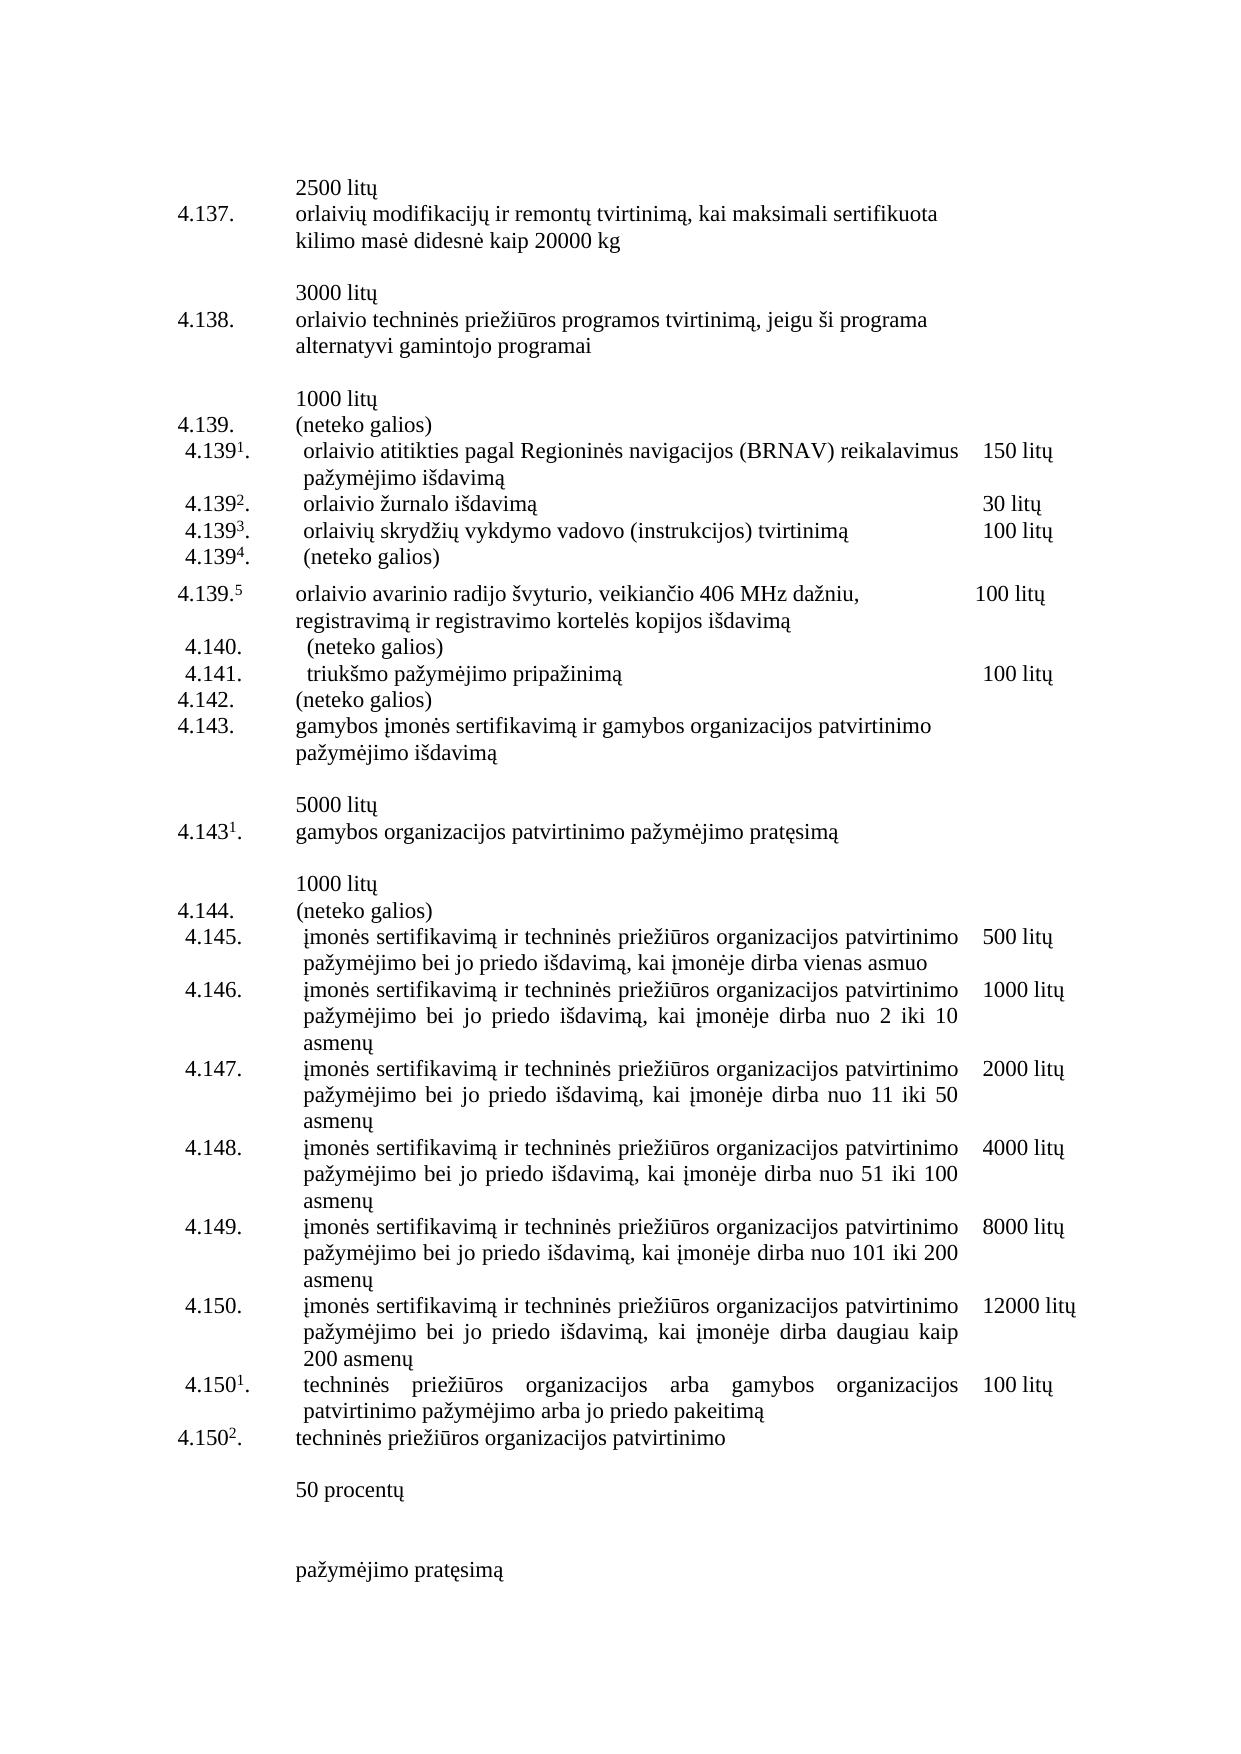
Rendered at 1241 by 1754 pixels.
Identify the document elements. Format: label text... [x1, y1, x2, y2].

text 4.138. orlaivio techninės priežiūros programos tvirtinimą, jeigu ši programa alternatyvi gamintojo programai 1000 litų [177, 306, 945, 411]
table_cell įmonės sertifikavimą ir techninės priežiūros organizacijos patvirtinimo pažymėjimo bei jo priedo išdavimą, kai įmonėje dirba daugiau kaip 200 asmenų [292, 1292, 971, 1371]
table_header [971, 633, 1144, 659]
table_cell įmonės sertifikavimą ir techninės priežiūros organizacijos patvirtinimo pažymėjimo bei jo priedo išdavimą, kai įmonėje dirba nuo 51 iki 100 asmenų [292, 1134, 971, 1213]
table_cell [971, 543, 1144, 569]
table_cell orlaivio žurnalo išdavimą [292, 490, 971, 517]
table_cell įmonės sertifikavimą ir techninės priežiūros organizacijos patvirtinimo pažymėjimo bei jo priedo išdavimą, kai įmonėje dirba nuo 2 iki 10 asmenų [292, 976, 971, 1055]
text 2500 litų [177, 148, 945, 200]
text registravimą ir registravimo kortelės kopijos išdavimą [162, 607, 1122, 633]
table_header 4.145. [174, 923, 292, 976]
table_cell 4.147. [174, 1055, 292, 1134]
table_cell techninės priežiūros organizacijos arba gamybos organizacijos patvirtinimo pažymėjimo arba jo priedo pakeitimą [292, 1371, 971, 1424]
text 4.1502. techninės priežiūros organizacijos patvirtinimo 50 procentų [177, 1424, 945, 1503]
table_header 150 litų [971, 438, 1144, 490]
table_cell 4.1501. [174, 1371, 292, 1424]
table_cell 12000 litų [971, 1292, 1144, 1371]
table_cell 4.150. [174, 1292, 292, 1371]
table_cell 2000 litų [971, 1055, 1144, 1134]
table_cell 4.149. [174, 1213, 292, 1292]
table_cell įmonės sertifikavimą ir techninės priežiūros organizacijos patvirtinimo pažymėjimo bei jo priedo išdavimą, kai įmonėje dirba nuo 101 iki 200 asmenų [292, 1213, 971, 1292]
table_cell triukšmo pažymėjimo pripažinimą [292, 660, 971, 686]
table_cell orlaivių skrydžių vykdymo vadovo (instrukcijos) tvirtinimą [292, 517, 971, 543]
table_cell 4.1392. [174, 490, 292, 517]
text 4.139.5 orlaivio avarinio radijo švyturio, veikiančio 406 MHz dažniu, 100 litų [177, 569, 1122, 607]
table_cell (neteko galios) [292, 543, 971, 569]
table_cell 100 litų [971, 517, 1144, 543]
table_cell 4.148. [174, 1134, 292, 1213]
table_cell 30 litų [971, 490, 1144, 517]
text pažymėjimo pratęsimą [177, 1503, 945, 1582]
table_header orlaivio atitikties pagal Regioninės navigacijos (BRNAV) reikalavimus pažymėjimo išdavimą [292, 438, 971, 490]
text 4.139. (neteko galios) [177, 411, 945, 438]
table_cell 100 litų [971, 1371, 1144, 1424]
text 4.142. (neteko galios) [177, 686, 945, 712]
table_header 500 litų [971, 923, 1144, 976]
table_cell 4.141. [174, 660, 292, 686]
table_header įmonės sertifikavimą ir techninės priežiūros organizacijos patvirtinimo pažymėjimo bei jo priedo išdavimą, kai įmonėje dirba vienas asmuo [292, 923, 971, 976]
text 4.143. gamybos įmonės sertifikavimą ir gamybos organizacijos patvirtinimo pažymėjimo išdavimą 5000 litų [177, 712, 945, 818]
table_cell 4.1393. [174, 517, 292, 543]
table_cell 1000 litų [971, 976, 1144, 1055]
table_cell 4.1394. [174, 543, 292, 569]
table_header (neteko galios) [292, 633, 971, 659]
table_cell 4.146. [174, 976, 292, 1055]
list (neteko galios) [177, 897, 945, 923]
table_cell 4000 litų [971, 1134, 1144, 1213]
text 4.1431. gamybos organizacijos patvirtinimo pažymėjimo pratęsimą 1000 litų [177, 818, 945, 897]
table_cell 8000 litų [971, 1213, 1144, 1292]
table_header 4.140. [174, 633, 292, 659]
table_header 4.1391. [174, 438, 292, 490]
table_cell įmonės sertifikavimą ir techninės priežiūros organizacijos patvirtinimo pažymėjimo bei jo priedo išdavimą, kai įmonėje dirba nuo 11 iki 50 asmenų [292, 1055, 971, 1134]
text 4.137. orlaivių modifikacijų ir remontų tvirtinimą, kai maksimali sertifikuota kilimo masė didesnė kaip 20000 kg 3000 litų [177, 200, 945, 306]
table_cell 100 litų [971, 660, 1144, 686]
